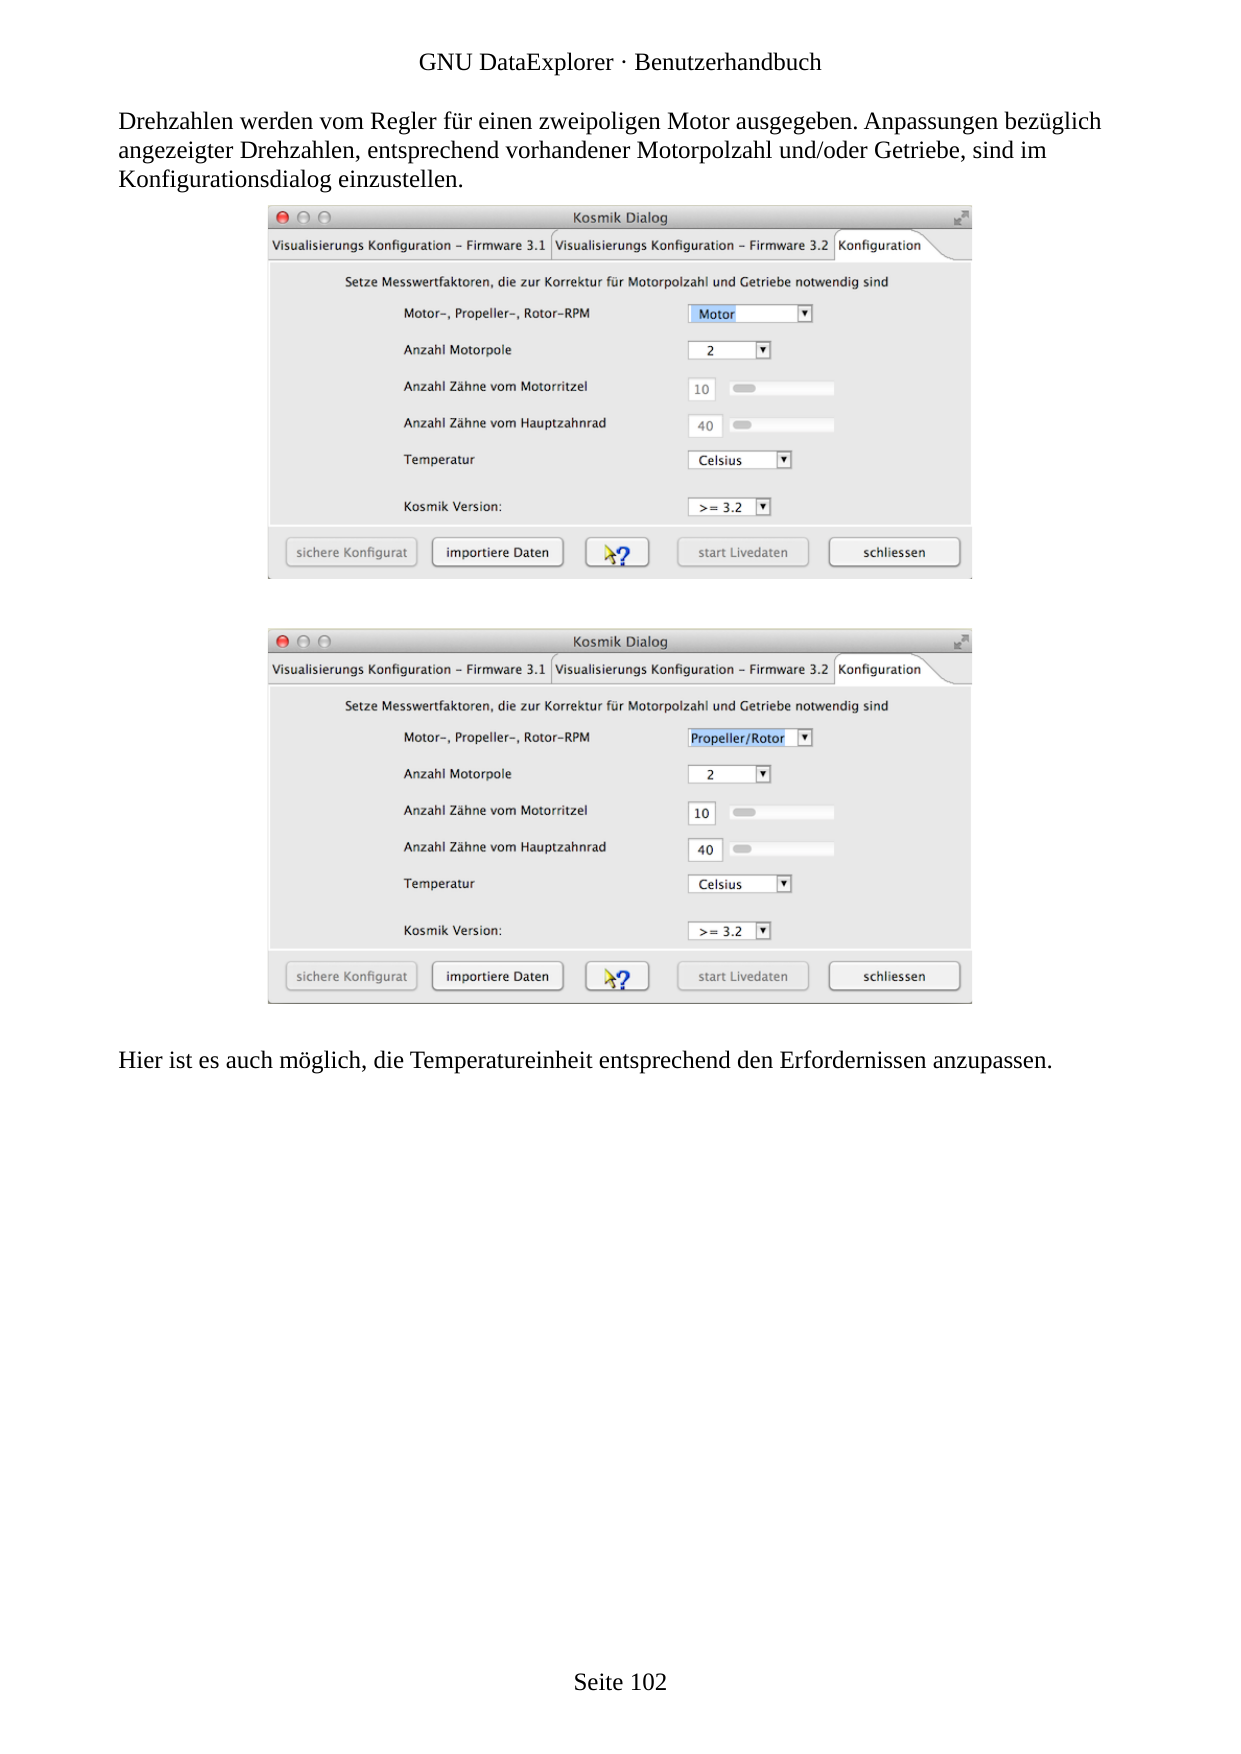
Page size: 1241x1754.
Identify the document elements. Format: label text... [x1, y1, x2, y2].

text Hier ist es auch möglich, die Temperatureinheit entsprechend den Erfordernissen anzupassen. [118, 1045, 1122, 1074]
picture [267, 628, 973, 1004]
text Drehzahlen werden vom Regler für einen zweipoligen Motor ausgegeben. Anpassungen bezüglich angezeigter Drehzahlen, entsprechend vorhandener Motorpolzahl und/oder Getriebe, sind im Konfigurationsdialog einzustellen. [118, 106, 1122, 192]
picture [267, 205, 973, 579]
